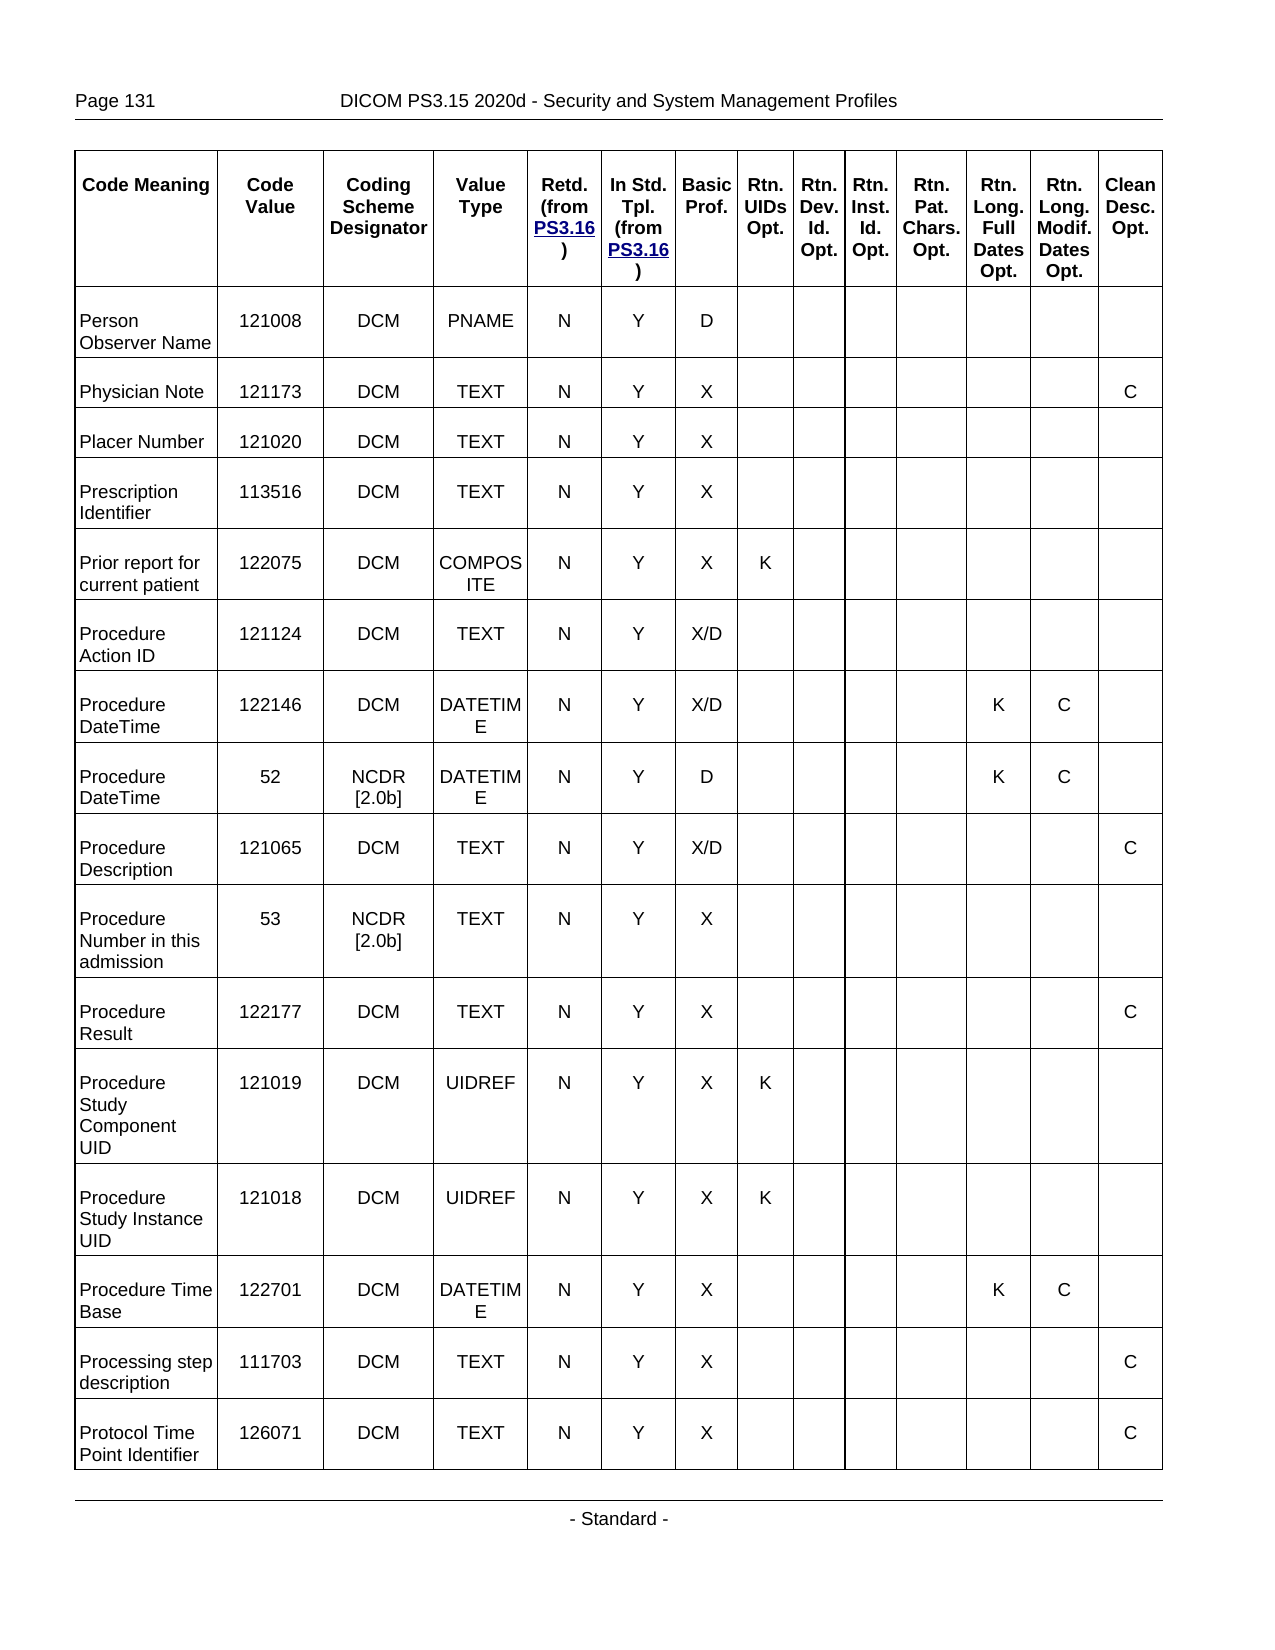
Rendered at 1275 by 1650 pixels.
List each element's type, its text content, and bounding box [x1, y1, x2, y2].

table_header Rtn. Dev. Id. Opt. [794, 151, 844, 286]
table_cell [967, 1399, 1030, 1469]
table_cell C [1099, 1399, 1162, 1469]
table_cell Procedure Result [76, 978, 217, 1048]
table_cell N [528, 287, 601, 357]
table_cell N [528, 1328, 601, 1398]
table_cell Placer Number [76, 408, 217, 457]
table_cell N [528, 814, 601, 884]
table_cell [1031, 1399, 1098, 1469]
table_cell [846, 671, 896, 742]
table_cell [846, 358, 896, 407]
table_cell X [676, 1049, 737, 1162]
table_cell [794, 408, 844, 457]
table_cell K [967, 671, 1030, 742]
table_cell [794, 743, 844, 813]
table_cell N [528, 885, 601, 977]
table_cell DCM [324, 814, 433, 884]
table_cell Y [602, 978, 675, 1048]
table_cell DCM [324, 1256, 433, 1327]
table_cell 126071 [218, 1399, 323, 1469]
table_cell TEXT [434, 1399, 527, 1469]
table_cell [1031, 1164, 1098, 1255]
table_cell [1099, 600, 1162, 670]
table_cell 53 [218, 885, 323, 977]
table_cell 111703 [218, 1328, 323, 1398]
table_cell DCM [324, 1049, 433, 1162]
table_header Coding Scheme Designator [324, 151, 433, 286]
table_header Code Value [218, 151, 323, 286]
table_cell K [738, 1049, 793, 1162]
table_cell [897, 1049, 966, 1162]
table_cell [897, 1164, 966, 1255]
table_cell COMPOSITE [434, 529, 527, 599]
table_cell [897, 458, 966, 528]
table_cell [1031, 814, 1098, 884]
table_cell [794, 529, 844, 599]
table_cell [1031, 287, 1098, 357]
table_cell [897, 1399, 966, 1469]
table_cell [897, 814, 966, 884]
table_cell [846, 1328, 896, 1398]
table_cell [846, 458, 896, 528]
table_cell C [1099, 814, 1162, 884]
table_cell [897, 1328, 966, 1398]
table_cell K [738, 529, 793, 599]
table_cell TEXT [434, 458, 527, 528]
table_cell DCM [324, 671, 433, 742]
table_cell [738, 1399, 793, 1469]
table_cell X/D [676, 600, 737, 670]
table_cell [1031, 1328, 1098, 1398]
table_cell N [528, 1164, 601, 1255]
table_header Basic Prof. [676, 151, 737, 286]
table_cell [1031, 885, 1098, 977]
table_cell 122177 [218, 978, 323, 1048]
table_cell [794, 600, 844, 670]
table_cell [846, 1399, 896, 1469]
table_cell X/D [676, 671, 737, 742]
table_cell [897, 529, 966, 599]
table_cell 121124 [218, 600, 323, 670]
table_cell K [738, 1164, 793, 1255]
table_cell [967, 287, 1030, 357]
table_cell TEXT [434, 600, 527, 670]
table_cell [1031, 600, 1098, 670]
table_cell PNAME [434, 287, 527, 357]
table_cell 121018 [218, 1164, 323, 1255]
table_cell TEXT [434, 408, 527, 457]
table_cell [794, 1328, 844, 1398]
table_cell [1031, 358, 1098, 407]
table_cell [967, 885, 1030, 977]
table_cell [794, 1399, 844, 1469]
table_cell [846, 814, 896, 884]
table_header Value Type [434, 151, 527, 286]
table_cell D [676, 287, 737, 357]
table_cell Y [602, 458, 675, 528]
table_cell [846, 1164, 896, 1255]
table_cell K [967, 1256, 1030, 1327]
table_cell Protocol Time Point Identifier [76, 1399, 217, 1469]
table_cell N [528, 529, 601, 599]
table_cell 122701 [218, 1256, 323, 1327]
table_cell [1099, 458, 1162, 528]
table_cell N [528, 358, 601, 407]
table_cell 121008 [218, 287, 323, 357]
table_cell X [676, 1256, 737, 1327]
table_cell X [676, 978, 737, 1048]
table_cell [738, 814, 793, 884]
table_cell Prescription Identifier [76, 458, 217, 528]
table_cell Procedure Description [76, 814, 217, 884]
table_cell TEXT [434, 885, 527, 977]
table_cell [967, 600, 1030, 670]
table_cell [967, 814, 1030, 884]
table_cell DCM [324, 529, 433, 599]
table_cell NCDR [2.0b] [324, 885, 433, 977]
table_cell TEXT [434, 978, 527, 1048]
table_header Rtn. Long. Full Dates Opt. [967, 151, 1030, 286]
table_cell [1099, 408, 1162, 457]
table_cell [967, 408, 1030, 457]
table_cell N [528, 978, 601, 1048]
table_cell Procedure Number in this admission [76, 885, 217, 977]
table_cell [794, 671, 844, 742]
table_cell [738, 978, 793, 1048]
table_cell X [676, 358, 737, 407]
table_cell [846, 1256, 896, 1327]
table_cell Y [602, 671, 675, 742]
table_cell [967, 1164, 1030, 1255]
table_cell [794, 1049, 844, 1162]
table_cell [1031, 408, 1098, 457]
table_cell DCM [324, 287, 433, 357]
table_cell Y [602, 814, 675, 884]
table_cell Y [602, 529, 675, 599]
table_cell [738, 743, 793, 813]
table_cell [1099, 287, 1162, 357]
table_cell C [1099, 978, 1162, 1048]
table_cell [897, 408, 966, 457]
table_cell [846, 978, 896, 1048]
table_cell Procedure DateTime [76, 671, 217, 742]
table_cell X/D [676, 814, 737, 884]
table_cell DATETIME [434, 671, 527, 742]
table_cell [1031, 978, 1098, 1048]
table_cell Y [602, 287, 675, 357]
table_cell N [528, 458, 601, 528]
table_cell Y [602, 600, 675, 670]
table_cell X [676, 1399, 737, 1469]
table_cell TEXT [434, 814, 527, 884]
table_cell DCM [324, 600, 433, 670]
table_cell Y [602, 1328, 675, 1398]
table_cell [967, 529, 1030, 599]
table_cell Y [602, 1256, 675, 1327]
table_cell [738, 885, 793, 977]
table_cell Procedure Action ID [76, 600, 217, 670]
table_cell Procedure Time Base [76, 1256, 217, 1327]
table_cell [1031, 1049, 1098, 1162]
table_cell [846, 287, 896, 357]
table_cell DATETIME [434, 743, 527, 813]
table_cell Y [602, 1049, 675, 1162]
table_cell DCM [324, 1164, 433, 1255]
table_cell [1099, 885, 1162, 977]
table_cell [738, 408, 793, 457]
table_cell [794, 287, 844, 357]
table_cell [794, 885, 844, 977]
table_cell [794, 458, 844, 528]
table_cell [738, 358, 793, 407]
table_cell Y [602, 885, 675, 977]
table_cell Procedure DateTime [76, 743, 217, 813]
table_cell [967, 358, 1030, 407]
table_cell [738, 600, 793, 670]
table_cell Y [602, 743, 675, 813]
table_cell 113516 [218, 458, 323, 528]
table_cell [967, 1328, 1030, 1398]
table_cell [846, 743, 896, 813]
table_cell [794, 814, 844, 884]
table_cell DCM [324, 978, 433, 1048]
table_cell X [676, 885, 737, 977]
table_cell [1099, 671, 1162, 742]
table_cell [967, 458, 1030, 528]
table_cell TEXT [434, 358, 527, 407]
table_cell [794, 1164, 844, 1255]
table_cell Physician Note [76, 358, 217, 407]
table_cell [738, 287, 793, 357]
table_cell UIDREF [434, 1049, 527, 1162]
table_cell Y [602, 358, 675, 407]
table_cell X [676, 529, 737, 599]
table_cell 52 [218, 743, 323, 813]
table_cell Y [602, 1399, 675, 1469]
table_cell DCM [324, 1328, 433, 1398]
table_cell Procedure Study Instance UID [76, 1164, 217, 1255]
table_cell UIDREF [434, 1164, 527, 1255]
table_cell [1031, 529, 1098, 599]
table_cell DCM [324, 408, 433, 457]
table_cell C [1031, 1256, 1098, 1327]
table_cell [897, 1256, 966, 1327]
table_cell DATETIME [434, 1256, 527, 1327]
table_cell [794, 978, 844, 1048]
table_header Rtn. UIDs Opt. [738, 151, 793, 286]
table_cell DCM [324, 458, 433, 528]
table_cell N [528, 1049, 601, 1162]
table_cell [794, 1256, 844, 1327]
table_header In Std. Tpl. (from PS3.16) [602, 151, 675, 286]
table_cell [1099, 529, 1162, 599]
table_cell NCDR [2.0b] [324, 743, 433, 813]
table_cell 121065 [218, 814, 323, 884]
table_cell [897, 885, 966, 977]
table_cell [967, 978, 1030, 1048]
table_header Rtn. Inst. Id. Opt. [846, 151, 896, 286]
table_header Retd. (from PS3.16) [528, 151, 601, 286]
table_cell X [676, 458, 737, 528]
table_header Clean Desc. Opt. [1099, 151, 1162, 286]
table_cell [846, 885, 896, 977]
table_cell N [528, 408, 601, 457]
table_cell C [1031, 743, 1098, 813]
table_cell TEXT [434, 1328, 527, 1398]
table_cell [1099, 743, 1162, 813]
table_cell [897, 743, 966, 813]
table_cell [846, 600, 896, 670]
table_header Rtn. Pat. Chars. Opt. [897, 151, 966, 286]
table_cell [897, 358, 966, 407]
table_cell [1031, 458, 1098, 528]
table_cell [846, 529, 896, 599]
table_cell DCM [324, 358, 433, 407]
table_cell 121019 [218, 1049, 323, 1162]
table_cell DCM [324, 1399, 433, 1469]
table_cell K [967, 743, 1030, 813]
table_cell [897, 287, 966, 357]
table_cell [794, 358, 844, 407]
table_cell [738, 1256, 793, 1327]
table_cell [846, 408, 896, 457]
table_cell X [676, 408, 737, 457]
table_cell [846, 1049, 896, 1162]
table_cell [1099, 1049, 1162, 1162]
table_cell [967, 1049, 1030, 1162]
table_cell N [528, 1256, 601, 1327]
table_cell Y [602, 408, 675, 457]
table_cell N [528, 1399, 601, 1469]
table_cell C [1031, 671, 1098, 742]
table_cell C [1099, 358, 1162, 407]
table_header Code Meaning [76, 151, 217, 286]
table_cell Person Observer Name [76, 287, 217, 357]
table_cell [897, 671, 966, 742]
table_cell N [528, 743, 601, 813]
table_cell [897, 978, 966, 1048]
table_cell 121173 [218, 358, 323, 407]
table_cell N [528, 671, 601, 742]
table_cell [1099, 1256, 1162, 1327]
table_cell Procedure Study Component UID [76, 1049, 217, 1162]
table_cell N [528, 600, 601, 670]
table_cell D [676, 743, 737, 813]
table_cell [1099, 1164, 1162, 1255]
table_cell 122075 [218, 529, 323, 599]
table_cell 122146 [218, 671, 323, 742]
table_cell [738, 1328, 793, 1398]
table_cell Prior report for current patient [76, 529, 217, 599]
table_cell C [1099, 1328, 1162, 1398]
table_cell X [676, 1164, 737, 1255]
table_cell 121020 [218, 408, 323, 457]
table_header Rtn. Long. Modif. Dates Opt. [1031, 151, 1098, 286]
table_cell [897, 600, 966, 670]
table_cell [738, 458, 793, 528]
table_cell Y [602, 1164, 675, 1255]
table_cell Processing step description [76, 1328, 217, 1398]
table_cell [738, 671, 793, 742]
table_cell X [676, 1328, 737, 1398]
